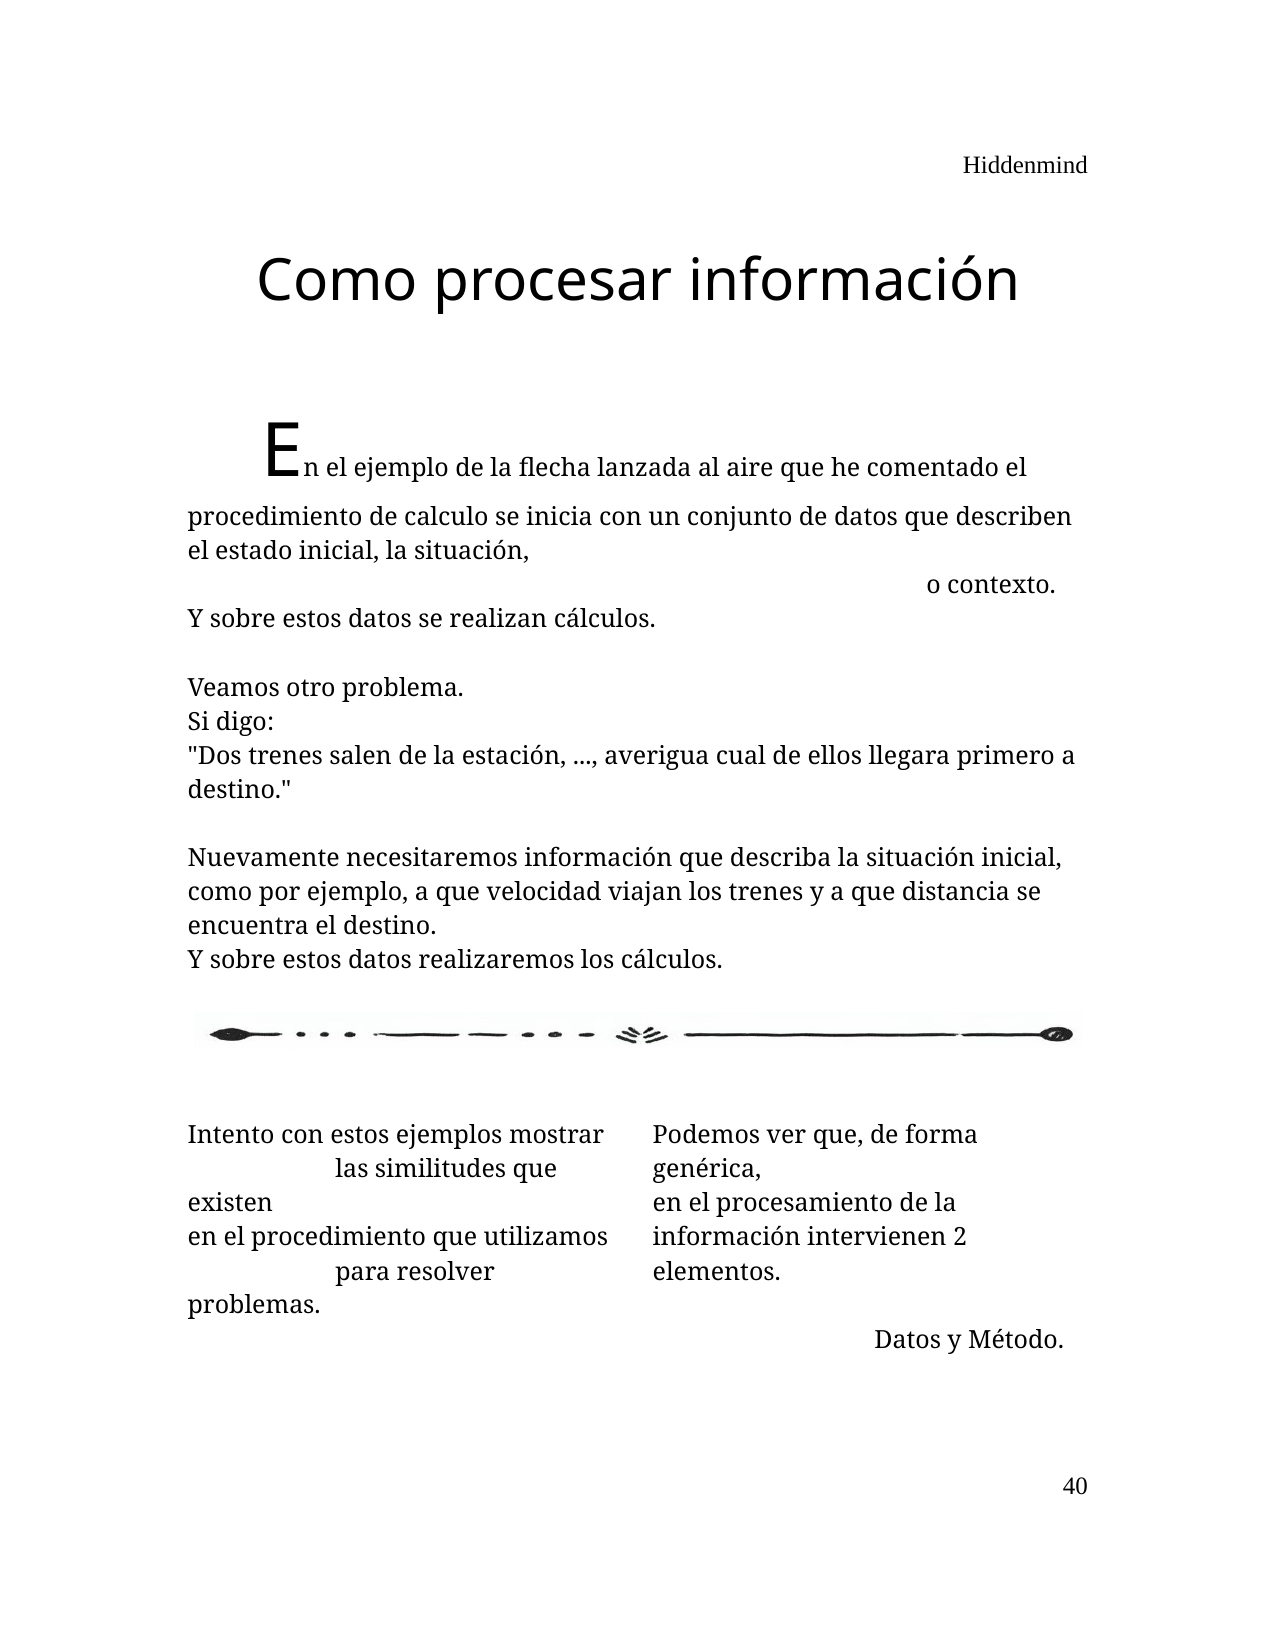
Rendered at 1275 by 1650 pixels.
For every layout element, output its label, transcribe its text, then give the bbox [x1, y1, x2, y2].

text en el procesamiento de la información intervienen 2 elementos. [652, 1185, 1087, 1287]
text "Dos trenes salen de la estación, ..., averigua cual de ellos llegara primero a destino." [187, 737, 1087, 805]
text o contexto. [187, 567, 1087, 601]
text Y sobre estos datos realizaremos los cálculos. [187, 942, 1087, 976]
text Nuevamente necesitaremos información que describa la situación inicial, como por ejemplo, a que velocidad viajan los trenes y a que distancia se encuentra el destino. [187, 839, 1087, 942]
text En el ejemplo de la flecha lanzada al aire que he comentado el procedimiento de calculo se inicia con un conjunto de datos que describen el estado inicial, la situación, [187, 397, 1087, 567]
text Veamos otro problema. [187, 669, 1087, 703]
text Podemos ver que, de forma genérica, [652, 1117, 1087, 1185]
text las similitudes que existen [187, 1151, 622, 1219]
text Datos y Método. [652, 1321, 1087, 1355]
picture [193, 1012, 1083, 1049]
text en el procedimiento que utilizamos [187, 1219, 622, 1253]
text Intento con estos ejemplos mostrar [187, 1117, 622, 1151]
text Y sobre estos datos se realizan cálculos. [187, 601, 1087, 635]
text Si digo: [187, 703, 1087, 737]
text para resolver problemas. [187, 1253, 622, 1321]
